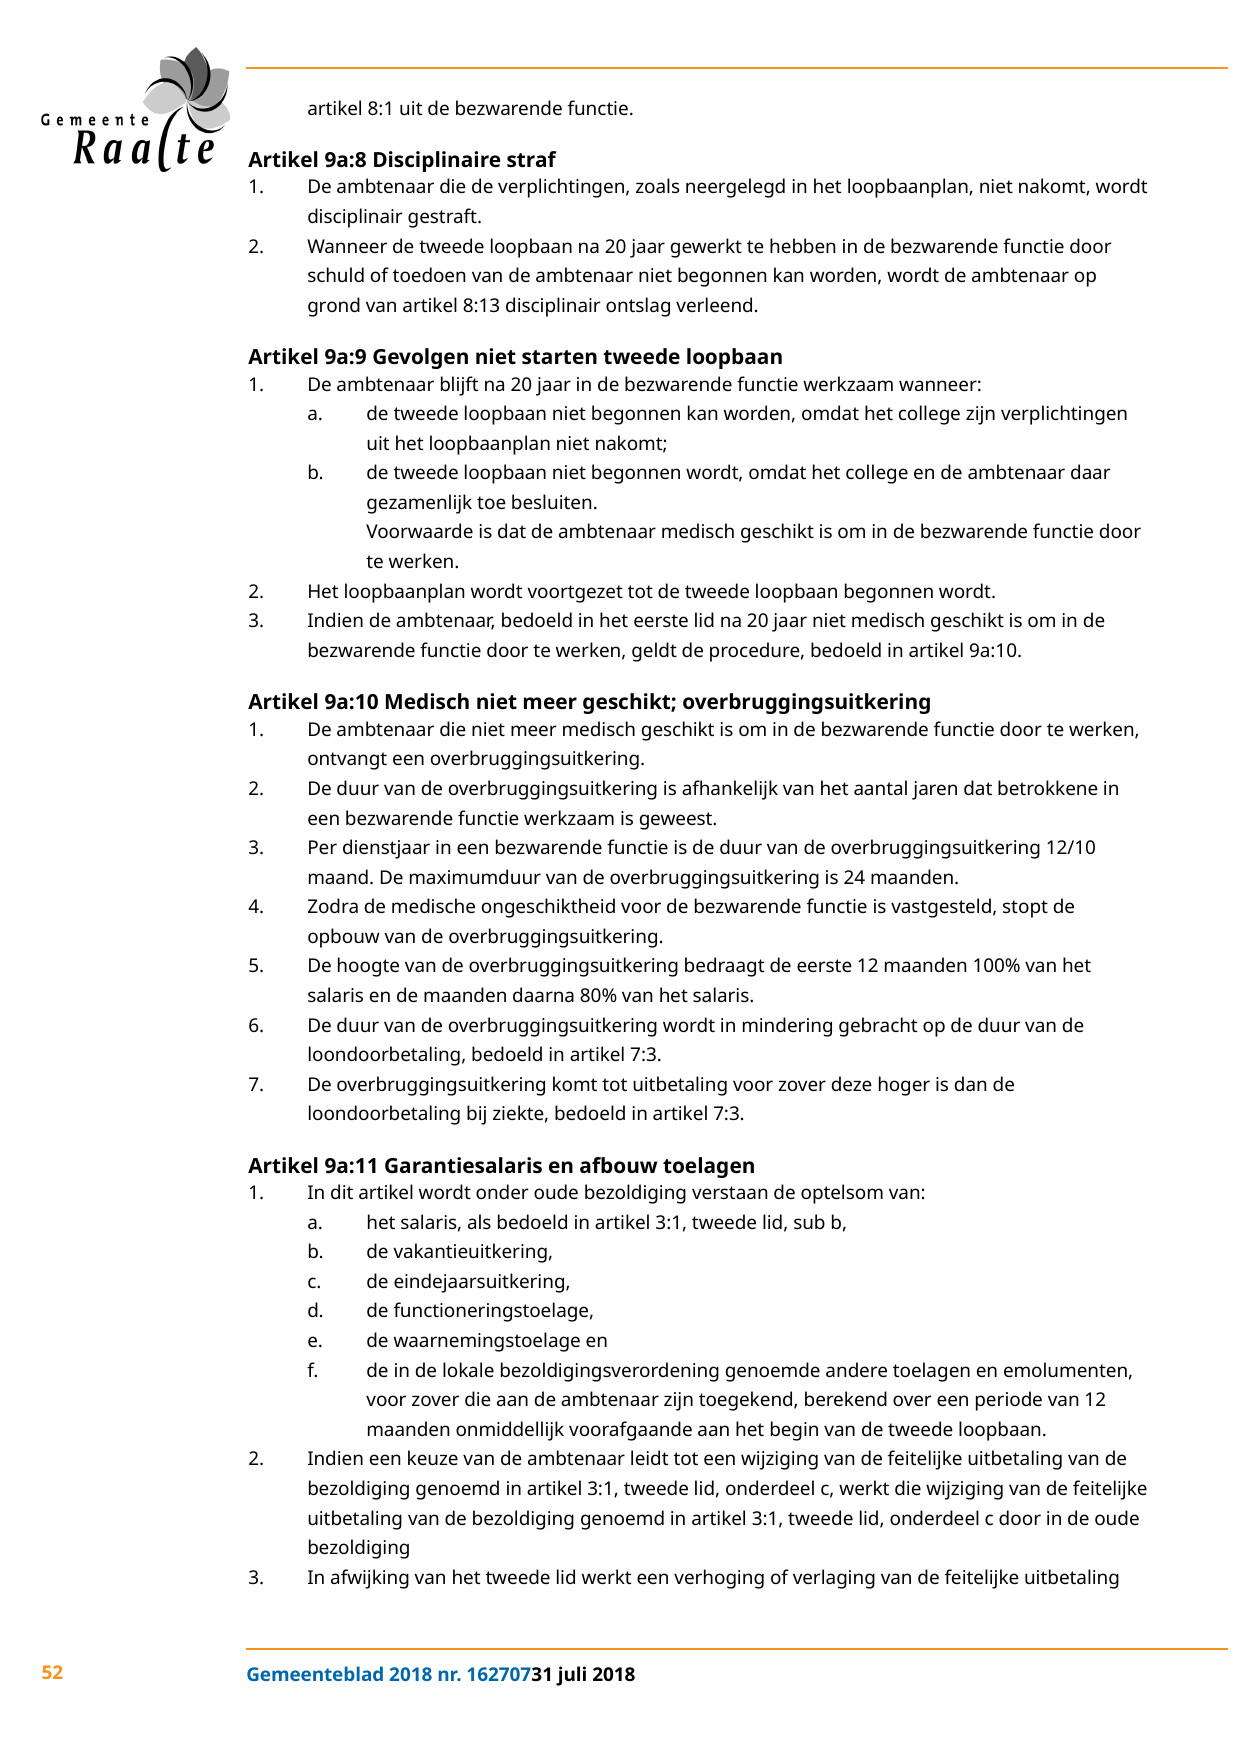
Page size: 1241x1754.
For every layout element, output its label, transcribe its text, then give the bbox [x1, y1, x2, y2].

list De overbruggingsuitkering komt tot uitbetaling voor zover deze hoger is dan de loondoorbetaling bij ziekte, bedoeld in artikel 7:3. [248, 1071, 1152, 1126]
list De duur van de overbruggingsuitkering is afhankelijk van het aantal jaren dat betrokkene in een bezwarende functie werkzaam is geweest. [248, 775, 1152, 830]
list De hoogte van de overbruggingsuitkering bedraagt de eerste 12 maanden 100% van het salaris en de maanden daarna 80% van het salaris. [248, 953, 1152, 1008]
list Zodra de medische ongeschiktheid voor de bezwarende functie is vastgesteld, stopt de opbouw van de overbruggingsuitkering. [248, 893, 1152, 949]
list In afwijking van het tweede lid werkt een verhoging of verlaging van de feitelijke uitbetaling [248, 1564, 1152, 1590]
text Artikel 9a:8 Disciplinaire straf [248, 145, 1152, 174]
list de in de lokale bezoldigingsverordening genoemde andere toelagen en emolumenten, voor zover die aan de ambtenaar zijn toegekend, berekend over een periode van 12 maanden onmiddellijk voorafgaande aan het begin van de tweede loopbaan. [307, 1357, 1152, 1442]
list de waarnemingstoelage en [307, 1327, 1152, 1353]
list Indien een keuze van de ambtenaar leidt tot een wijziging van de feitelijke uitbetaling van de bezoldiging genoemd in artikel 3:1, tweede lid, onderdeel c, werkt die wijziging van de feitelijke uitbetaling van de bezoldiging genoemd in artikel 3:1, tweede lid, onderdeel c door in de oude bezoldiging [248, 1446, 1152, 1560]
list De ambtenaar blijft na 20 jaar in de bezwarende functie werkzaam wanneer: [248, 371, 1152, 397]
list de functioneringstoelage, [307, 1298, 1152, 1323]
list het salaris, als bedoeld in artikel 3:1, tweede lid, sub b, [307, 1209, 1152, 1235]
list de tweede loopbaan niet begonnen wordt, omdat het college en de ambtenaar daar gezamenlijk toe besluiten. [307, 459, 1152, 515]
list de vakantieuitkering, [307, 1238, 1152, 1264]
list De ambtenaar die de verplichtingen, zoals neergelegd in het loopbaanplan, niet nakomt, wordt disciplinair gestraft. [248, 174, 1152, 229]
list De ambtenaar die niet meer medisch geschikt is om in de bezwarende functie door te werken, ontvangt een overbruggingsuitkering. [248, 716, 1152, 771]
list de eindejaarsuitkering, [307, 1268, 1152, 1294]
list Voorwaarde is dat de ambtenaar medisch geschikt is om in de bezwarende functie door te werken. [307, 519, 1152, 574]
list Wanneer de tweede loopbaan na 20 jaar gewerkt te hebben in de bezwarende functie door schuld of toedoen van de ambtenaar niet begonnen kan worden, wordt de ambtenaar op grond van artikel 8:13 disciplinair ontslag verleend. [248, 233, 1152, 318]
text Artikel 9a:9 Gevolgen niet starten tweede loopbaan [248, 342, 1152, 371]
list In dit artikel wordt onder oude bezoldiging verstaan de optelsom van: [248, 1179, 1152, 1205]
list De duur van de overbruggingsuitkering wordt in mindering gebracht op de duur van de loondoorbetaling, bedoeld in artikel 7:3. [248, 1012, 1152, 1067]
list Per dienstjaar in een bezwarende functie is de duur van de overbruggingsuitkering 12/10 maand. De maximumduur van de overbruggingsuitkering is 24 maanden. [248, 834, 1152, 889]
list artikel 8:1 uit de bezwarende functie. [248, 95, 1152, 121]
list Indien de ambtenaar, bedoeld in het eerste lid na 20 jaar niet medisch geschikt is om in de bezwarende functie door te werken, geldt de procedure, bedoeld in artikel 9a:10. [248, 607, 1152, 663]
text Artikel 9a:11 Garantiesalaris en afbouw toelagen [248, 1151, 1152, 1179]
text Artikel 9a:10 Medisch niet meer geschikt; overbruggingsuitkering [248, 687, 1152, 716]
list de tweede loopbaan niet begonnen kan worden, omdat het college zijn verplichtingen uit het loopbaanplan niet nakomt; [307, 400, 1152, 456]
picture [41, 47, 231, 172]
list Het loopbaanplan wordt voortgezet tot de tweede loopbaan begonnen wordt. [248, 578, 1152, 604]
